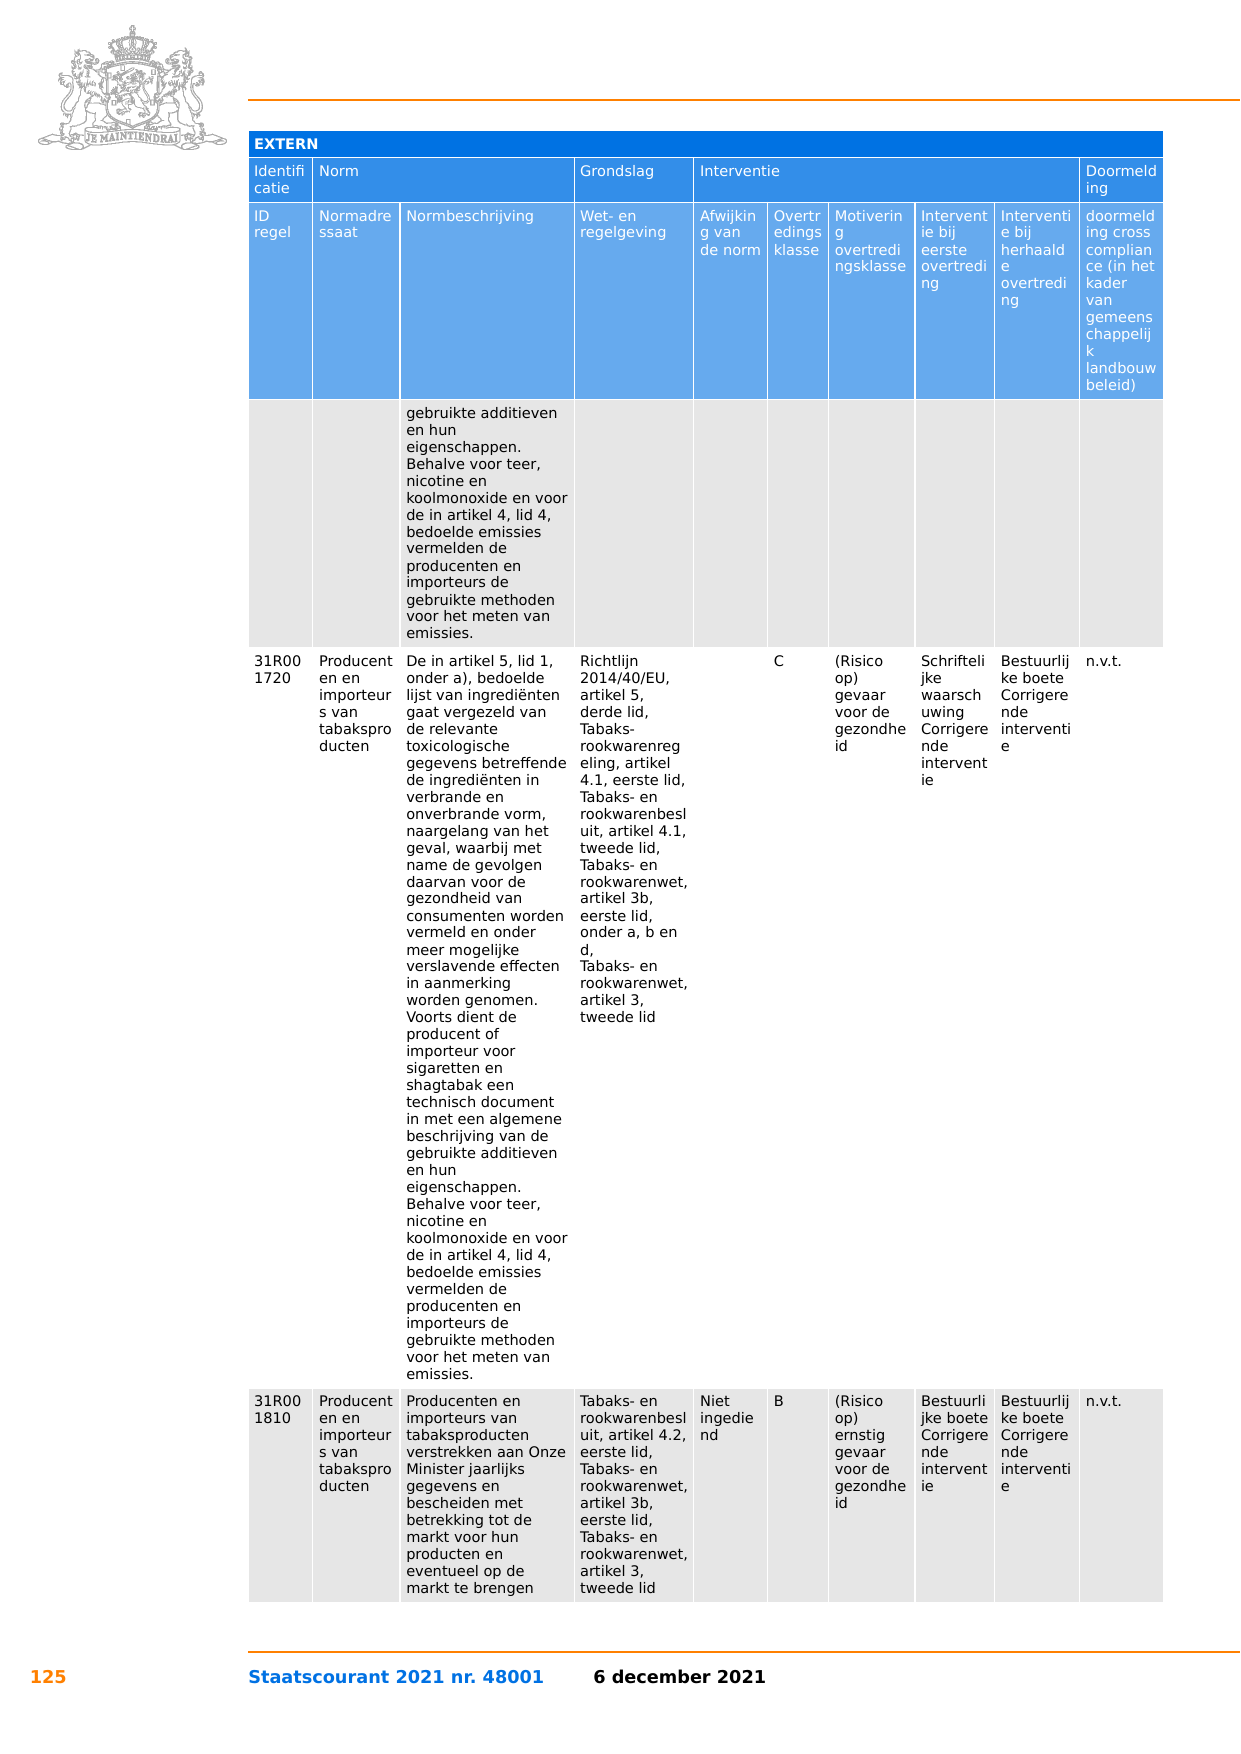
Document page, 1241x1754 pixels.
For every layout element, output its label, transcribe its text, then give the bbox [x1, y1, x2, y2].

table_cell [768, 400, 828, 647]
table_cell Normadressaat [313, 203, 399, 399]
table_cell Interventie [694, 158, 1079, 202]
table_cell Schriftelijke waarschuwing Corrigerende interventie [916, 648, 994, 1387]
table_cell [313, 400, 399, 647]
table_cell Grondslag [575, 158, 693, 202]
table_cell Producenten en importeurs van tabaksproducten [313, 1389, 399, 1602]
table_cell [694, 400, 767, 647]
table_cell gebruikte additieven en hun eigenschappen. Behalve voor teer, nicotine en koolmonoxide en voor de in artikel 4, lid 4, bedoelde emissies vermelden de producenten en importeurs de gebruikte methoden voor het meten van emissies. [401, 400, 574, 647]
table_cell Wet- en regelgeving [575, 203, 693, 399]
table_cell Motivering overtredingsklasse [829, 203, 914, 399]
table_cell Tabaks- en rookwarenbesluit, artikel 4.2, eerste lid, Tabaks- en rookwarenwet, artikel 3b, eerste lid, Tabaks- en rookwarenwet, artikel 3, tweede lid [575, 1389, 693, 1602]
table_cell Bestuurlijke boete Corrigerende interventie [995, 1389, 1079, 1602]
table_cell Norm [313, 158, 574, 202]
table_cell Richtlijn 2014/40/EU, artikel 5, derde lid, Tabaks- rookwarenregeling, artikel 4.1, eerste lid, Tabaks- en rookwarenbesluit, artikel 4.1, tweede lid, Tabaks- en rookwarenwet, artikel 3b, eerste lid, onder a, b en d, Tabaks- en rookwarenwet, artikel 3, tweede lid [575, 648, 693, 1387]
table_cell De in artikel 5, lid 1, onder a), bedoelde lijst van ingrediënten gaat vergezeld van de relevante toxicologische gegevens betreffende de ingrediënten in verbrande en onverbrande vorm, naargelang van het geval, waarbij met name de gevolgen daarvan voor de gezondheid van consumenten worden vermeld en onder meer mogelijke verslavende effecten in aanmerking worden genomen. Voorts dient de producent of importeur voor sigaretten en shagtabak een technisch document in met een algemene beschrijving van de gebruikte additieven en hun eigenschappen. Behalve voor teer, nicotine en koolmonoxide en voor de in artikel 4, lid 4, bedoelde emissies vermelden de producenten en importeurs de gebruikte methoden voor het meten van emissies. [401, 648, 574, 1387]
table_cell Bestuurlijke boete Corrigerende interventie [995, 648, 1079, 1387]
table_cell [829, 400, 914, 647]
table_cell Producenten en importeurs van tabaksproducten [313, 648, 399, 1387]
table_cell Producenten en importeurs van tabaksproducten verstrekken aan Onze Minister jaarlijks gegevens en bescheiden met betrekking tot de markt voor hun producten en eventueel op de markt te brengen [401, 1389, 574, 1602]
table_cell Afwijking van de norm [694, 203, 767, 399]
table_cell Doormelding [1080, 158, 1163, 202]
table_cell 31R001810 [249, 1389, 312, 1602]
table_cell [1080, 400, 1163, 647]
picture [38, 25, 227, 150]
table_cell 31R001720 [249, 648, 312, 1387]
table_cell n.v.t. [1080, 648, 1163, 1387]
table_cell [249, 400, 312, 647]
table_cell B [768, 1389, 828, 1602]
table_cell Normbeschrijving [401, 203, 574, 399]
table_cell [575, 400, 693, 647]
table_cell [694, 648, 767, 1387]
table_cell Bestuurlijke boete Corrigerende interventie [916, 1389, 994, 1602]
table_cell Interventie bij eerste overtreding [916, 203, 994, 399]
table_cell [995, 400, 1079, 647]
table_cell ID regel [249, 203, 312, 399]
table_cell n.v.t. [1080, 1389, 1163, 1602]
table_cell (Risico op) gevaar voor de gezondheid [829, 648, 914, 1387]
table_header EXTERN [249, 131, 1163, 157]
table_cell C [768, 648, 828, 1387]
table_cell Interventie bij herhaalde overtreding [995, 203, 1079, 399]
table_cell Niet ingediend [694, 1389, 767, 1602]
table_cell Overtredingsklasse [768, 203, 828, 399]
table_cell doormelding cross compliance (in het kader van gemeenschappelijk landbouwbeleid) [1080, 203, 1163, 399]
table_cell (Risico op) ernstig gevaar voor de gezondheid [829, 1389, 914, 1602]
table_cell Identificatie [249, 158, 312, 202]
table_cell [916, 400, 994, 647]
